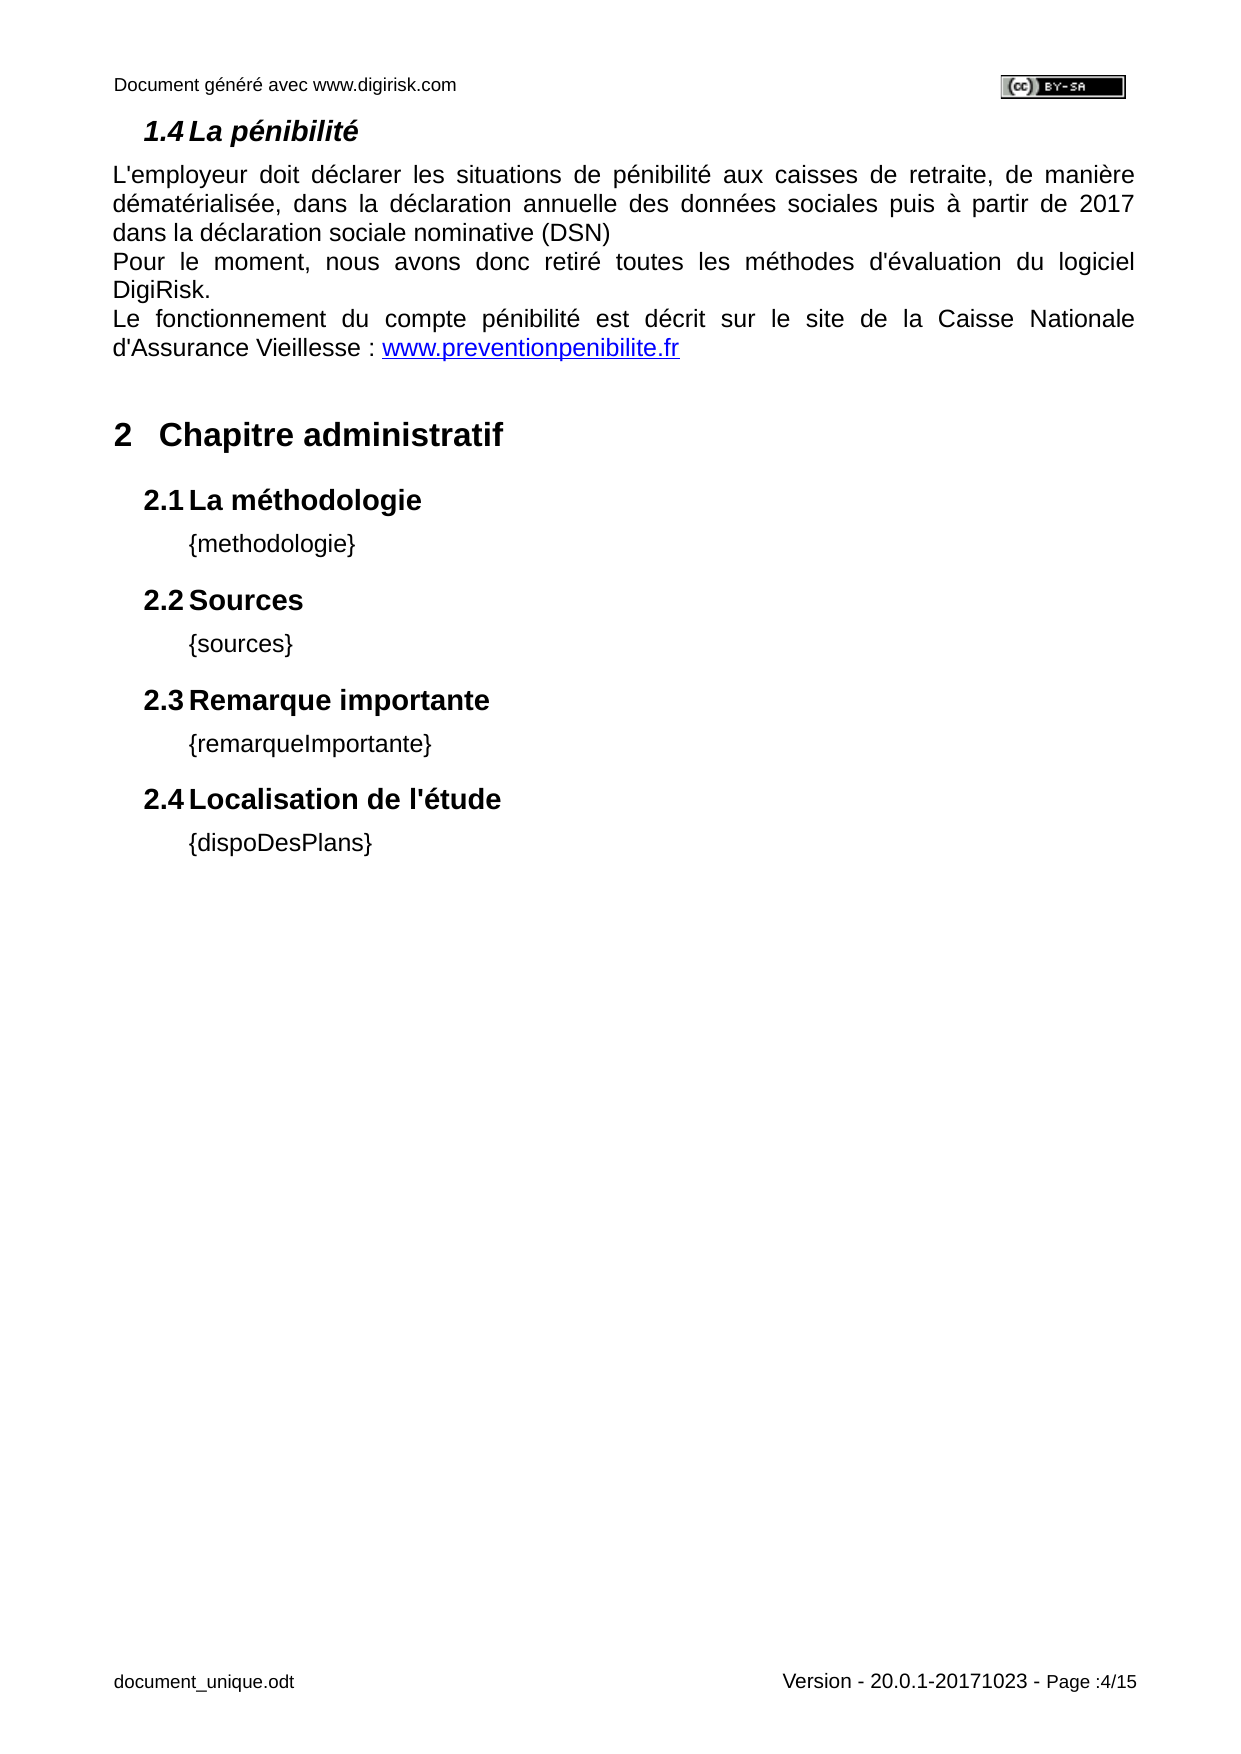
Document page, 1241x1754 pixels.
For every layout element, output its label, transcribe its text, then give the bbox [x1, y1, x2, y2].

text {sources} [114, 629, 1137, 657]
subtitle Sources [143, 583, 1137, 616]
subtitle Chapitre administratif [114, 415, 1137, 453]
text Le fonctionnement du compte pénibilité est décrit sur le site de la Caisse Nationale d'Assurance Vieillesse : www.preventionpenibilite.fr [112, 304, 1137, 361]
subtitle Remarque importante [143, 682, 1137, 716]
subtitle Localisation de l'étude [143, 782, 1137, 816]
text L'employeur doit déclarer les situations de pénibilité aux caisses de retraite, de manière dématérialisée, dans la déclaration annuelle des données sociales puis à partir de 2017 dans la déclaration sociale nominative (DSN) [112, 160, 1137, 246]
text {remarqueImportante} [114, 728, 1137, 757]
subtitle La méthodologie [143, 483, 1137, 516]
text Pour le moment, nous avons donc retiré toutes les méthodes d'évaluation du logiciel DigiRisk. [112, 246, 1137, 304]
text {dispoDesPlans} [114, 828, 1137, 857]
picture [1000, 75, 1126, 99]
subtitle La pénibilité [143, 114, 1137, 148]
text {methodologie} [114, 529, 1137, 558]
